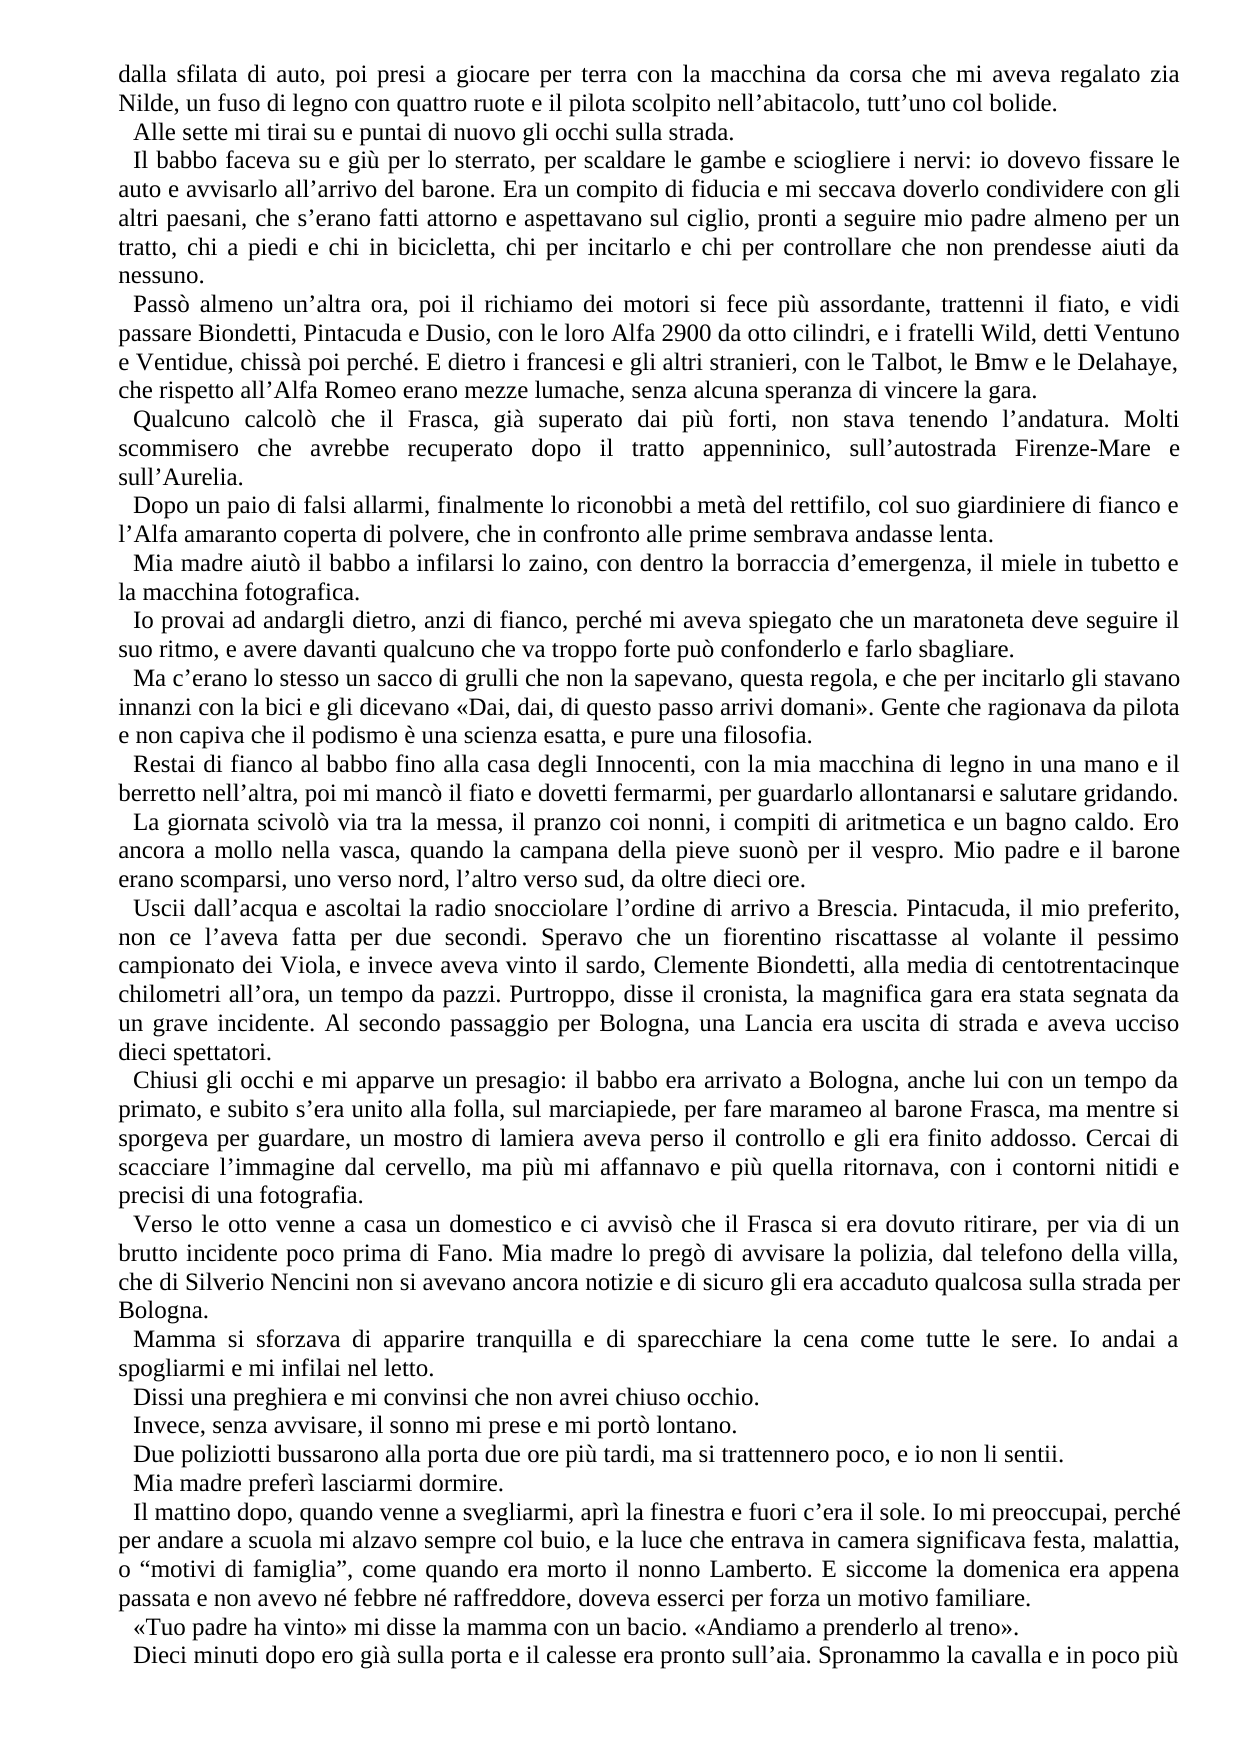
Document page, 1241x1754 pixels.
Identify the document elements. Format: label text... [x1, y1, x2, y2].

text Mamma si sforzava di apparire tranquilla e di sparecchiare la cena come tutte le sere. Io andai a spogliarmi e mi infilai nel letto. [118, 1324, 1181, 1382]
text Io provai ad andargli dietro, anzi di fianco, perché mi aveva spiegato che un maratoneta deve seguire il suo ritmo, e avere davanti qualcuno che va troppo forte può confonderlo e farlo sbagliare. [118, 605, 1181, 663]
text «Tuo padre ha vinto» mi disse la mamma con un bacio. «Andiamo a prenderlo al treno». [118, 1612, 1181, 1640]
text Dissi una preghiera e mi convinsi che non avrei chiuso occhio. [118, 1382, 1181, 1410]
text Dieci minuti dopo ero già sulla porta e il calesse era pronto sull’aia. Spronammo la cavalla e in poco più [118, 1640, 1181, 1669]
text Qualcuno calcolò che il Frasca, già superato dai più forti, non stava tenendo l’andatura. Molti scommisero che avrebbe recuperato dopo il tratto appenninico, sull’autostrada Firenze-Mare e sull’Aurelia. [118, 404, 1181, 490]
text Mia madre aiutò il babbo a infilarsi lo zaino, con dentro la borraccia d’emergenza, il miele in tubetto e la macchina fotografica. [118, 548, 1181, 605]
text Il mattino dopo, quando venne a svegliarmi, aprì la finestra e fuori c’era il sole. Io mi preoccupai, perché per andare a scuola mi alzavo sempre col buio, e la luce che entrava in camera significava festa, malattia, o “motivi di famiglia”, come quando era morto il nonno Lamberto. E siccome la domenica era appena passata e non avevo né febbre né raffreddore, doveva esserci per forza un motivo familiare. [118, 1497, 1181, 1612]
text Mia madre preferì lasciarmi dormire. [118, 1468, 1181, 1497]
text Alle sette mi tirai su e puntai di nuovo gli occhi sulla strada. [118, 117, 1181, 145]
text Restai di fianco al babbo fino alla casa degli Innocenti, con la mia macchina di legno in una mano e il berretto nell’altra, poi mi mancò il fiato e dovetti fermarmi, per guardarlo allontanarsi e salutare gridando. [118, 749, 1181, 807]
text dalla sfilata di auto, poi presi a giocare per terra con la macchina da corsa che mi aveva regalato zia Nilde, un fuso di legno con quattro ruote e il pilota scolpito nell’abitacolo, tutt’uno col bolide. [118, 59, 1181, 117]
text La giornata scivolò via tra la messa, il pranzo coi nonni, i compiti di aritmetica e un bagno caldo. Ero ancora a mollo nella vasca, quando la campana della pieve suonò per il vespro. Mio padre e il barone erano scomparsi, uno verso nord, l’altro verso sud, da oltre dieci ore. [118, 807, 1181, 893]
text Uscii dall’acqua e ascoltai la radio snocciolare l’ordine di arrivo a Brescia. Pintacuda, il mio preferito, non ce l’aveva fatta per due secondi. Speravo che un fiorentino riscattasse al volante il pessimo campionato dei Viola, e invece aveva vinto il sardo, Clemente Biondetti, alla media di centotrentacinque chilometri all’ora, un tempo da pazzi. Purtroppo, disse il cronista, la magnifica gara era stata segnata da un grave incidente. Al secondo passaggio per Bologna, una Lancia era uscita di strada e aveva ucciso dieci spettatori. [118, 893, 1181, 1065]
text Il babbo faceva su e giù per lo sterrato, per scaldare le gambe e sciogliere i nervi: io dovevo fissare le auto e avvisarlo all’arrivo del barone. Era un compito di fiducia e mi seccava doverlo condividere con gli altri paesani, che s’erano fatti attorno e aspettavano sul ciglio, pronti a seguire mio padre almeno per un tratto, chi a piedi e chi in bicicletta, chi per incitarlo e chi per controllare che non prendesse aiuti da nessuno. [118, 145, 1181, 289]
text Verso le otto venne a casa un domestico e ci avvisò che il Frasca si era dovuto ritirare, per via di un brutto incidente poco prima di Fano. Mia madre lo pregò di avvisare la polizia, dal telefono della villa, che di Silverio Nencini non si avevano ancora notizie e di sicuro gli era accaduto qualcosa sulla strada per Bologna. [118, 1209, 1181, 1324]
text Chiusi gli occhi e mi apparve un presagio: il babbo era arrivato a Bologna, anche lui con un tempo da primato, e subito s’era unito alla folla, sul marciapiede, per fare marameo al barone Frasca, ma mentre si sporgeva per guardare, un mostro di lamiera aveva perso il controllo e gli era finito addosso. Cercai di scacciare l’immagine dal cervello, ma più mi affannavo e più quella ritornava, con i contorni nitidi e precisi di una fotografia. [118, 1065, 1181, 1209]
text Invece, senza avvisare, il sonno mi prese e mi portò lontano. [118, 1410, 1181, 1439]
text Due poliziotti bussarono alla porta due ore più tardi, ma si trattennero poco, e io non li sentii. [118, 1439, 1181, 1468]
text Dopo un paio di falsi allarmi, finalmente lo riconobbi a metà del rettifilo, col suo giardiniere di fianco e l’Alfa amaranto coperta di polvere, che in confronto alle prime sembrava andasse lenta. [118, 490, 1181, 548]
text Passò almeno un’altra ora, poi il richiamo dei motori si fece più assordante, trattenni il fiato, e vidi passare Biondetti, Pintacuda e Dusio, con le loro Alfa 2900 da otto cilindri, e i fratelli Wild, detti Ventuno e Ventidue, chissà poi perché. E dietro i francesi e gli altri stranieri, con le Talbot, le Bmw e le Delahaye, che rispetto all’Alfa Romeo erano mezze lumache, senza alcuna speranza di vincere la gara. [118, 289, 1181, 404]
text Ma c’erano lo stesso un sacco di grulli che non la sapevano, questa regola, e che per incitarlo gli stavano innanzi con la bici e gli dicevano «Dai, dai, di questo passo arrivi domani». Gente che ragionava da pilota e non capiva che il podismo è una scienza esatta, e pure una filosofia. [118, 663, 1181, 749]
